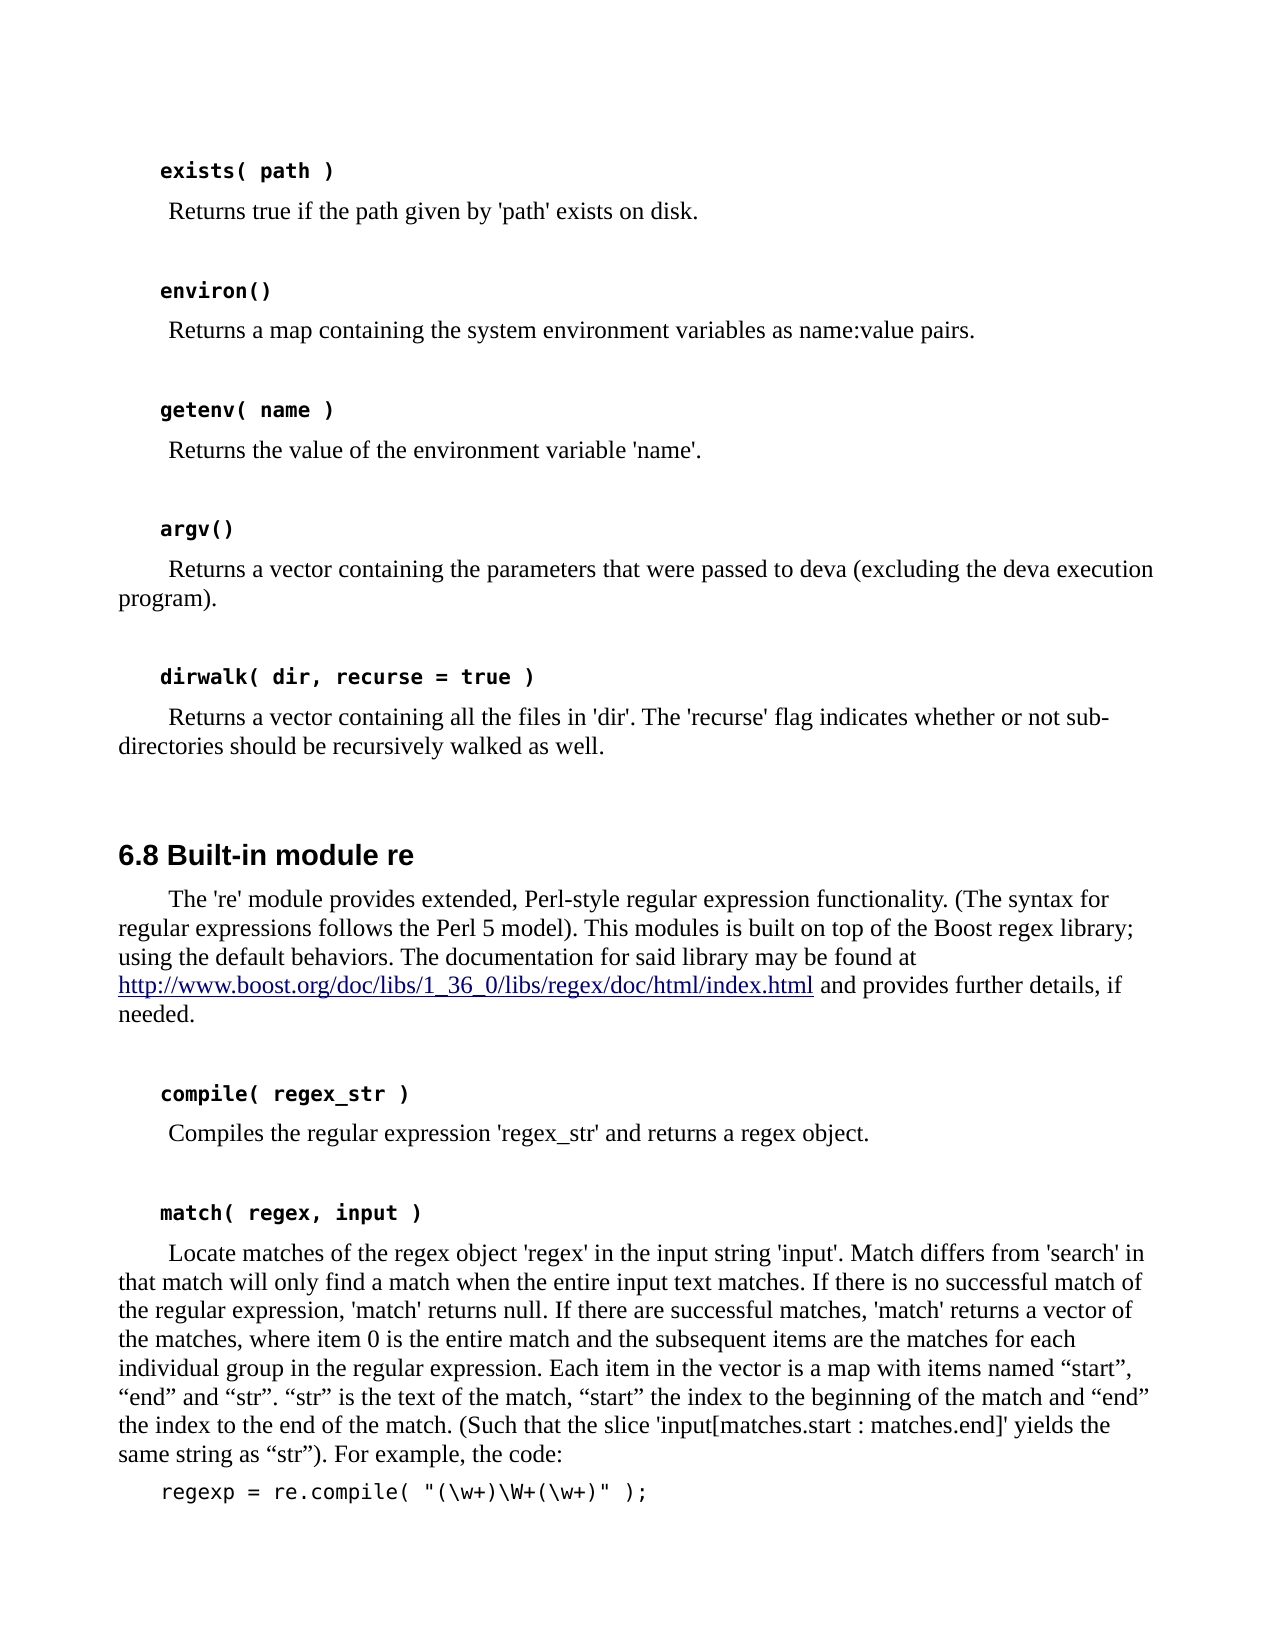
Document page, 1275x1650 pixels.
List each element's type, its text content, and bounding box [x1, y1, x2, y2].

subtitle 6.8 Built-in module re [118, 838, 1157, 872]
text The 're' module provides extended, Perl-style regular expression functionality. (The syntax for regular expressions follows the Perl 5 model). This modules is built on top of the Boost regex library; using the default behaviors. The documentation for said library may be found at http://www.boost.org/doc/libs/1_36_0/libs/regex/doc/html/index.html and provides further details, if needed. [118, 884, 1157, 1028]
text environ() [118, 279, 1157, 303]
text Returns the value of the environment variable 'name'. [118, 435, 1157, 463]
text argv() [118, 517, 1157, 541]
text getenv( name ) [118, 398, 1157, 422]
text Compiles the regular expression 'regex_str' and returns a regex object. [118, 1118, 1157, 1147]
text match( regex, input ) [118, 1201, 1157, 1225]
text Returns a vector containing the parameters that were passed to deva (excluding the deva execution program). [118, 554, 1157, 611]
text Returns a map containing the system environment variables as name:value pairs. [118, 315, 1157, 344]
text Returns a vector containing all the files in 'dir'. The 'recurse' flag indicates whether or not sub-directories should be recursively walked as well. [118, 702, 1157, 759]
text regexp = re.compile( "(\w+)\W+(\w+)" ); [118, 1480, 1157, 1504]
text Locate matches of the regex object 'regex' in the input string 'input'. Match differs from 'search' in that match will only find a match when the entire input text matches. If there is no successful match of the regular expression, 'match' returns null. If there are successful matches, 'match' returns a vector of the matches, where item 0 is the entire match and the subsequent items are the matches for each individual group in the regular expression. Each item in the vector is a map with items named “start”, “end” and “str”. “str” is the text of the match, “start” the index to the beginning of the match and “end” the index to the end of the match. (Such that the slice 'input[matches.start : matches.end]' yields the same string as “str”). For example, the code: [118, 1238, 1157, 1468]
text exists( path ) [118, 159, 1157, 184]
text dirwalk( dir, recurse = true ) [118, 665, 1157, 689]
text Returns true if the path given by 'path' exists on disk. [118, 196, 1157, 225]
text compile( regex_str ) [118, 1082, 1157, 1106]
